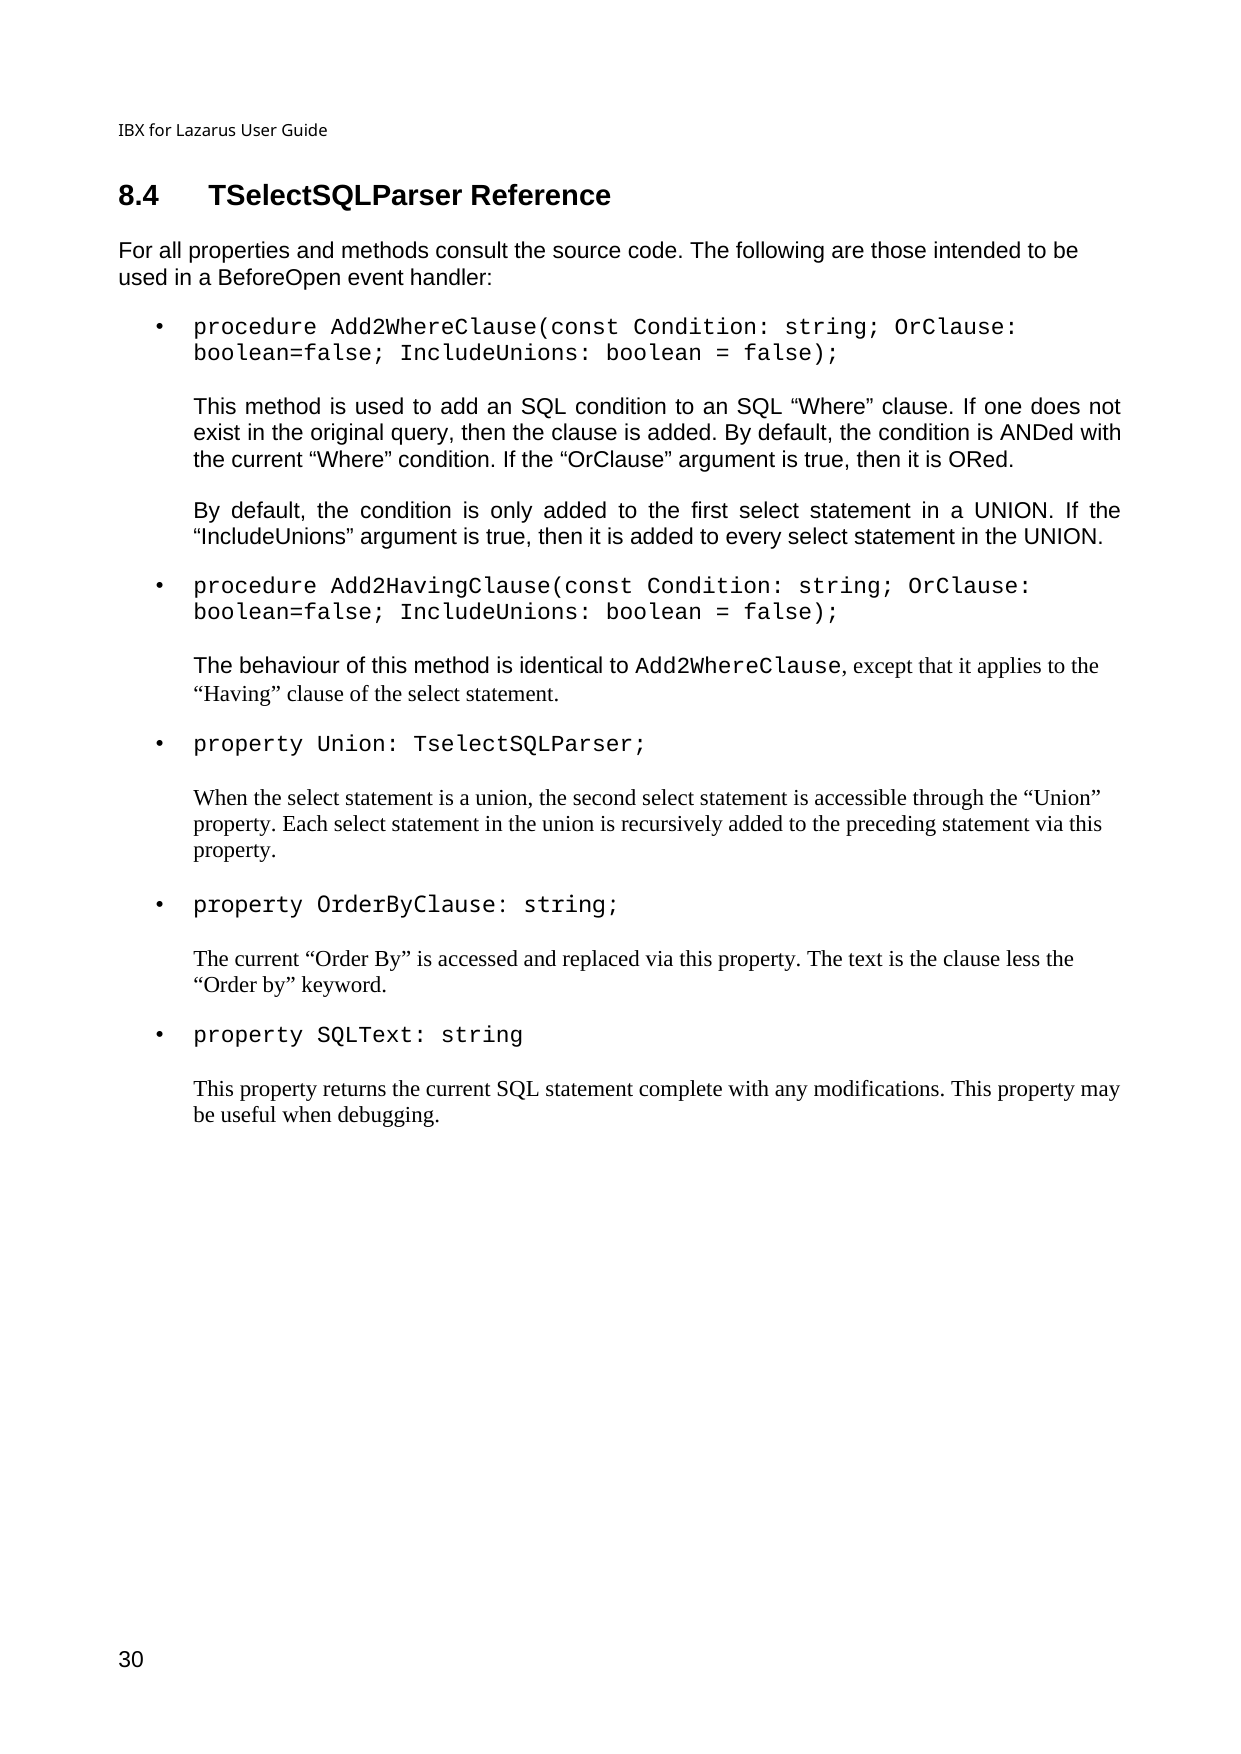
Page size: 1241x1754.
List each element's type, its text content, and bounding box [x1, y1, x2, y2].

text The current “Order By” is accessed and replaced via this property. The text is the clause less the “Order by” keyword. [193, 945, 1122, 998]
text By default, the condition is only added to the first select statement in a UNION. If the “IncludeUnions” argument is true, then it is added to every select statement in the UNION. [193, 497, 1122, 549]
text For all properties and methods consult the source code. The following are those intended to be used in a BeforeOpen event handler: [118, 237, 1122, 290]
list procedure Add2HavingClause(const Condition: string; OrClause: boolean=false; IncludeUnions: boolean = false); [156, 574, 1122, 626]
text This method is used to add an SQL condition to an SQL “Where” clause. If one does not exist in the original query, then the clause is added. By default, the condition is ANDed with the current “Where” condition. If the “OrClause” argument is true, then it is ORed. [193, 393, 1122, 472]
text The behaviour of this method is identical to Add2WhereClause, except that it applies to the “Having” clause of the select statement. [193, 652, 1122, 707]
text When the select statement is a union, the second select statement is accessible through the “Union” property. Each select statement in the union is recursively added to the preceding statement via this property. [193, 784, 1122, 863]
text This property returns the current SQL statement complete with any modifications. This property may be useful when debugging. [193, 1075, 1122, 1127]
list property SQLText: string [156, 1023, 1122, 1049]
list property OrderByClause: string; [156, 888, 1122, 919]
list procedure Add2WhereClause(const Condition: string; OrClause: boolean=false; IncludeUnions: boolean = false); [156, 315, 1122, 367]
list property Union: TselectSQLParser; [156, 732, 1122, 758]
subtitle TSelectSQLParser Reference [118, 178, 1122, 212]
